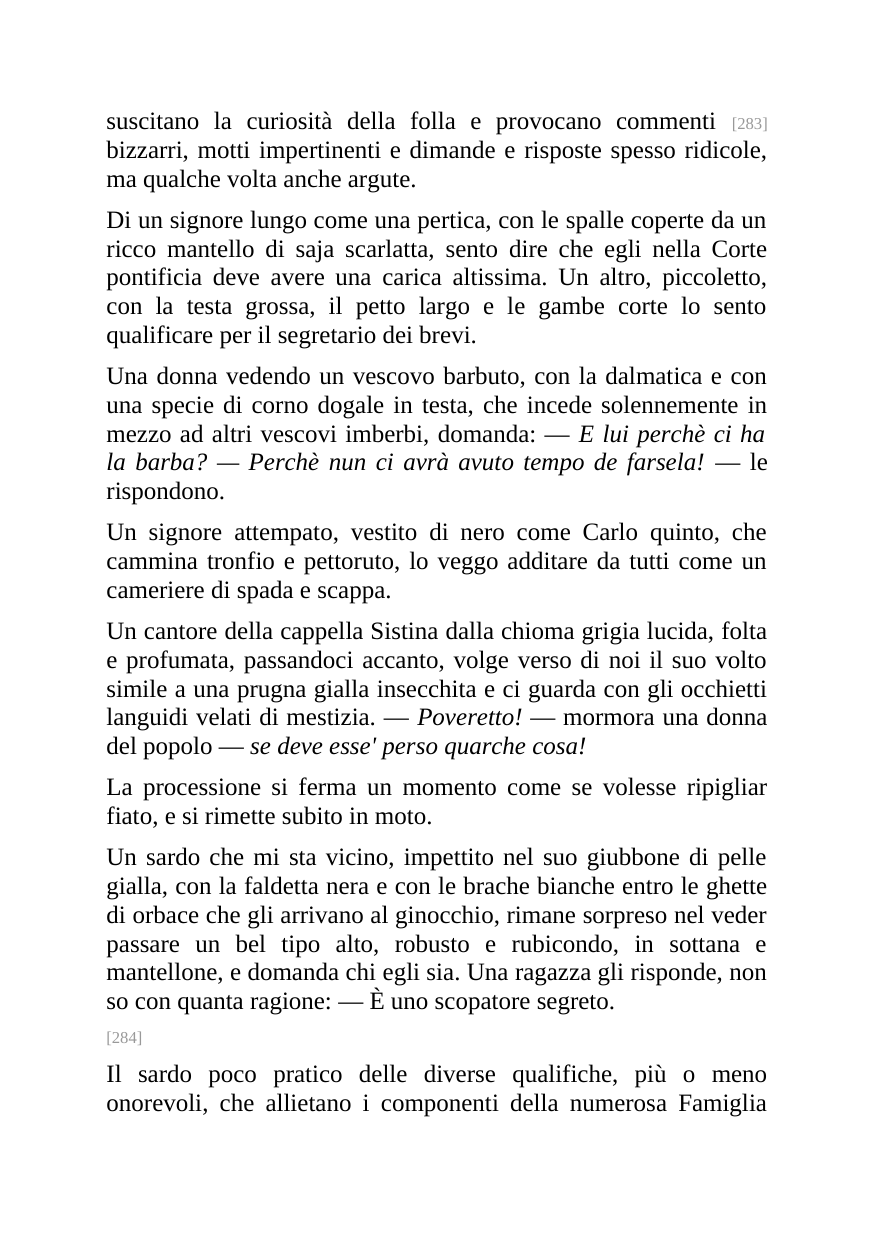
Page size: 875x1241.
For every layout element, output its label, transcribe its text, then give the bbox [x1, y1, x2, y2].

text Un signore attempato, vestito di nero come Carlo quinto, che cammina tronfio e pettoruto, lo veggo additare da tutti come un cameriere di spada e scappa. [106, 517, 768, 604]
text Un sardo che mi sta vicino, impettito nel suo giubbone di pelle gialla, con la faldetta nera e con le brache bianche entro le ghette di orbace che gli arrivano al ginocchio, rimane sorpreso nel veder passare un bel tipo alto, robusto e rubicondo, in sottana e mantellone, e domanda chi egli sia. Una ragazza gli risponde, non so con quanta ragione: — È uno scopatore segreto. [106, 842, 768, 1015]
text [284] [106, 1027, 768, 1047]
text Un cantore della cappella Sistina dalla chioma grigia lucida, folta e profumata, passandoci accanto, volge verso di noi il suo volto simile a una prugna gialla insecchita e ci guarda con gli occhietti languidi velati di mestizia. — Poveretto! — mormora una donna del popolo — se deve esse' perso quarche cosa! [106, 616, 768, 760]
text suscitano la curiosità della folla e provocano commenti [283] bizzarri, motti impertinenti e dimande e risposte spesso ridicole, ma qualche volta anche argute. [106, 106, 768, 192]
text La processione si ferma un momento come se volesse ripigliar fiato, e si rimette subito in moto. [106, 772, 768, 830]
text Una donna vedendo un vescovo barbuto, con la dalmatica e con una specie di corno dogale in testa, che incede solennemente in mezzo ad altri vescovi imberbi, domanda: — E lui perchè ci ha la barba? — Perchè nun ci avrà avuto tempo de farsela! — le rispondono. [106, 361, 768, 505]
text Di un signore lungo come una pertica, con le spalle coperte da un ricco mantello di saja scarlatta, sento dire che egli nella Corte pontificia deve avere una carica altissima. Un altro, piccoletto, con la testa grossa, il petto largo e le gambe corte lo sento qualificare per il segretario dei brevi. [106, 205, 768, 349]
text Il sardo poco pratico delle diverse qualifiche, più o meno onorevoli, che allietano i componenti della numerosa Famiglia [106, 1059, 768, 1117]
